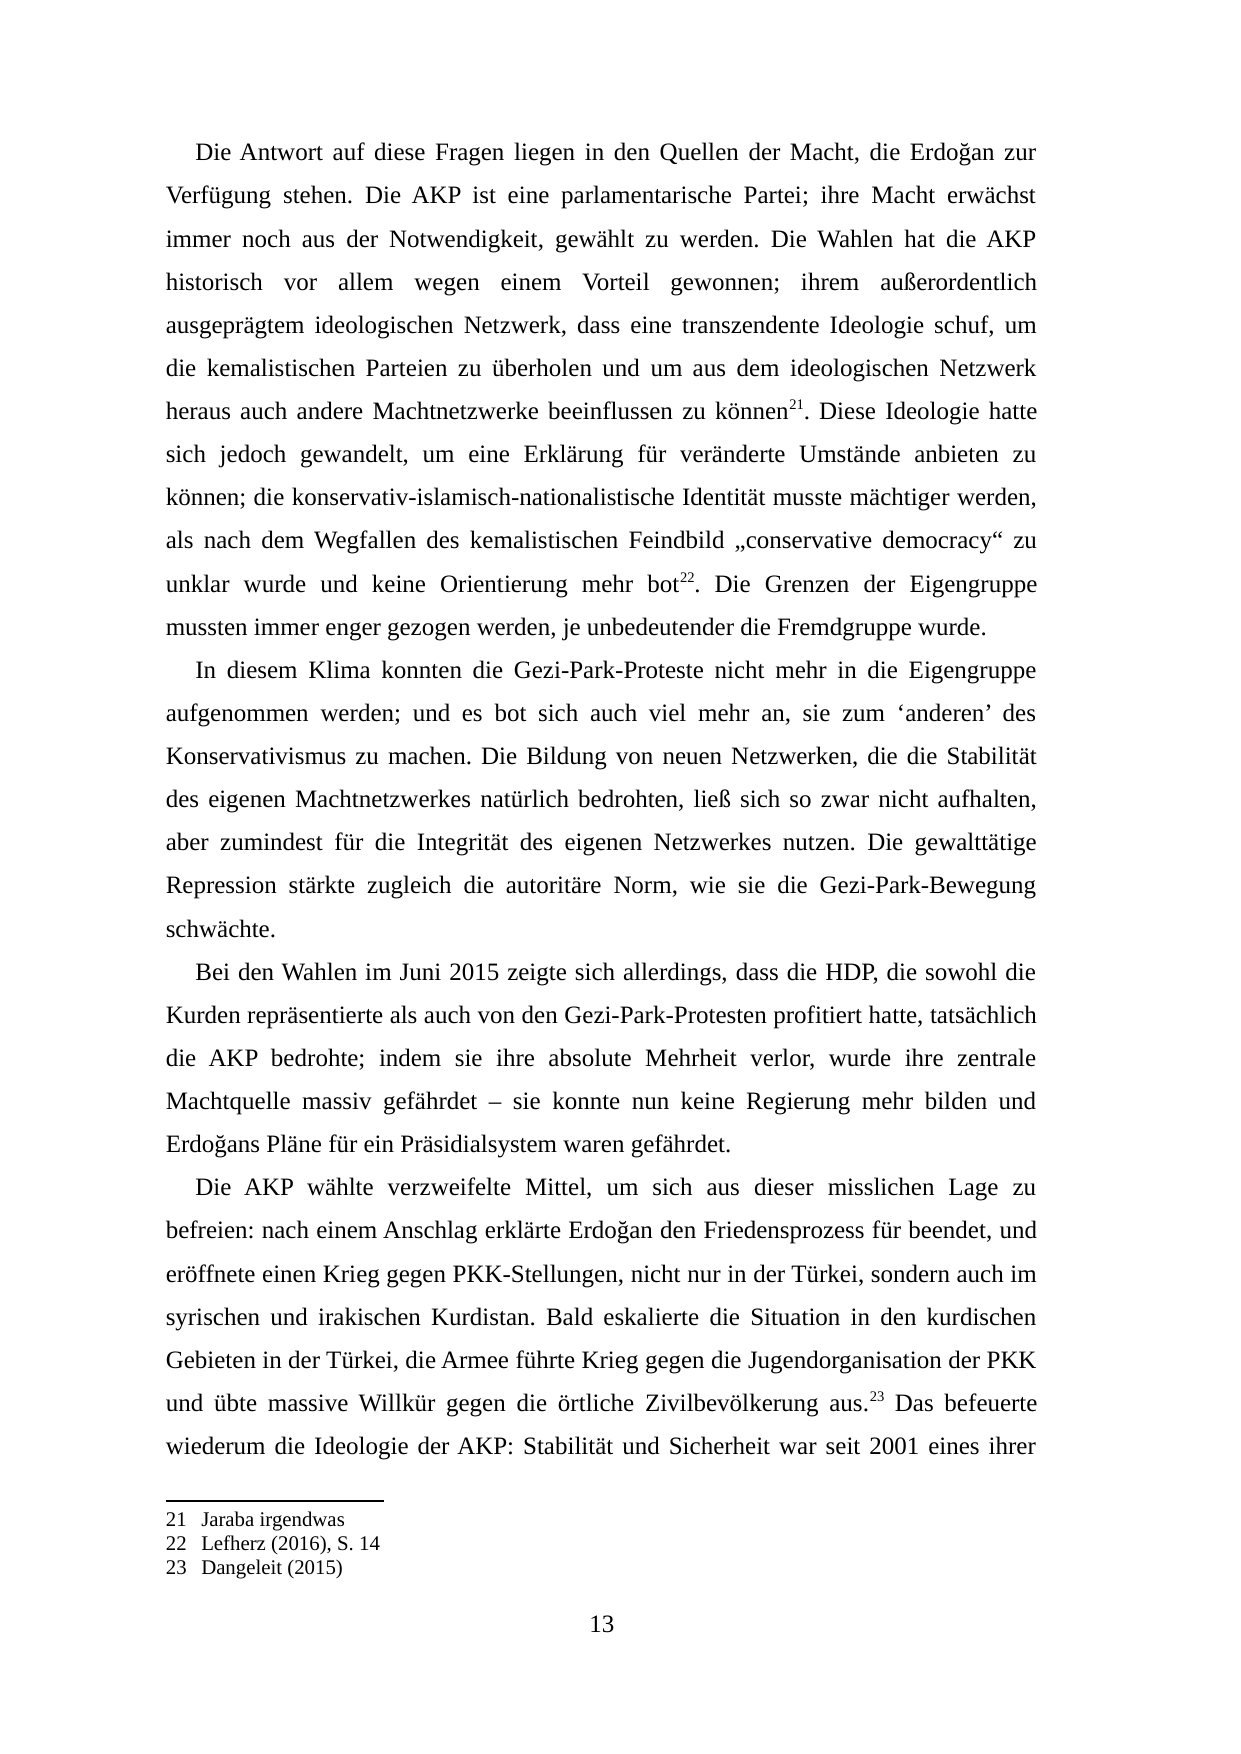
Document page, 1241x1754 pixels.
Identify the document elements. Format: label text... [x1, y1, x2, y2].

text In diesem Klima konnten die Gezi-Park-Proteste nicht mehr in die Eigengruppe aufgenommen werden; und es bot sich auch viel mehr an, sie zum ‘anderen’ des Konservativismus zu machen. Die Bildung von neuen Netzwerken, die die Stabilität des eigenen Machtnetzwerkes natürlich bedrohten, ließ sich so zwar nicht aufhalten, aber zumindest für die Integrität des eigenen Netzwerkes nutzen. Die gewalttätige Repression stärkte zugleich die autoritäre Norm, wie sie die Gezi-Park-Bewegung schwächte. [166, 655, 1037, 942]
text Die Antwort auf diese Fragen liegen in den Quellen der Macht, die Erdoğan zur Verfügung stehen. Die AKP ist eine parlamentarische Partei; ihre Macht erwächst immer noch aus der Notwendigkeit, gewählt zu werden. Die Wahlen hat die AKP historisch vor allem wegen einem Vorteil gewonnen; ihrem außerordentlich ausgeprägtem ideologischen Netzwerk, dass eine transzendente Ideologie schuf, um die kemalistischen Parteien zu überholen und um aus dem ideologischen Netzwerk heraus auch andere Machtnetzwerke beeinflussen zu können. Diese Ideologie hatte sich jedoch gewandelt, um eine Erklärung für veränderte Umstände anbieten zu können; die konservativ-islamisch-nationalistische Identität musste mächtiger werden, als nach dem Wegfallen des kemalistischen Feindbild „conservative democracy“ zu unklar wurde und keine Orientierung mehr bot. Die Grenzen der Eigengruppe mussten immer enger gezogen werden, je unbedeutender die Fremdgruppe wurde. [166, 137, 1037, 641]
text Lefherz (2016), S. 14 [166, 1531, 1037, 1555]
text Dangeleit (2015) [166, 1555, 1037, 1579]
text Die AKP wählte verzweifelte Mittel, um sich aus dieser misslichen Lage zu befreien: nach einem Anschlag erklärte Erdoğan den Friedensprozess für beendet, und eröffnete einen Krieg gegen PKK-Stellungen, nicht nur in der Türkei, sondern auch im syrischen und irakischen Kurdistan. Bald eskalierte die Situation in den kurdischen Gebieten in der Türkei, die Armee führte Krieg gegen die Jugendorganisation der PKK und übte massive Willkür gegen die örtliche Zivilbevölkerung aus. Das befeuerte wiederum die Ideologie der AKP: Stabilität und Sicherheit war seit 2001 eines ihrer [166, 1172, 1037, 1460]
text Jaraba irgendwas [166, 1507, 1037, 1531]
text Bei den Wahlen im Juni 2015 zeigte sich allerdings, dass die HDP, die sowohl die Kurden repräsentierte als auch von den Gezi-Park-Protesten profitiert hatte, tatsächlich die AKP bedrohte; indem sie ihre absolute Mehrheit verlor, wurde ihre zentrale Machtquelle massiv gefährdet – sie konnte nun keine Regierung mehr bilden und Erdoğans Pläne für ein Präsidialsystem waren gefährdet. [166, 957, 1037, 1158]
